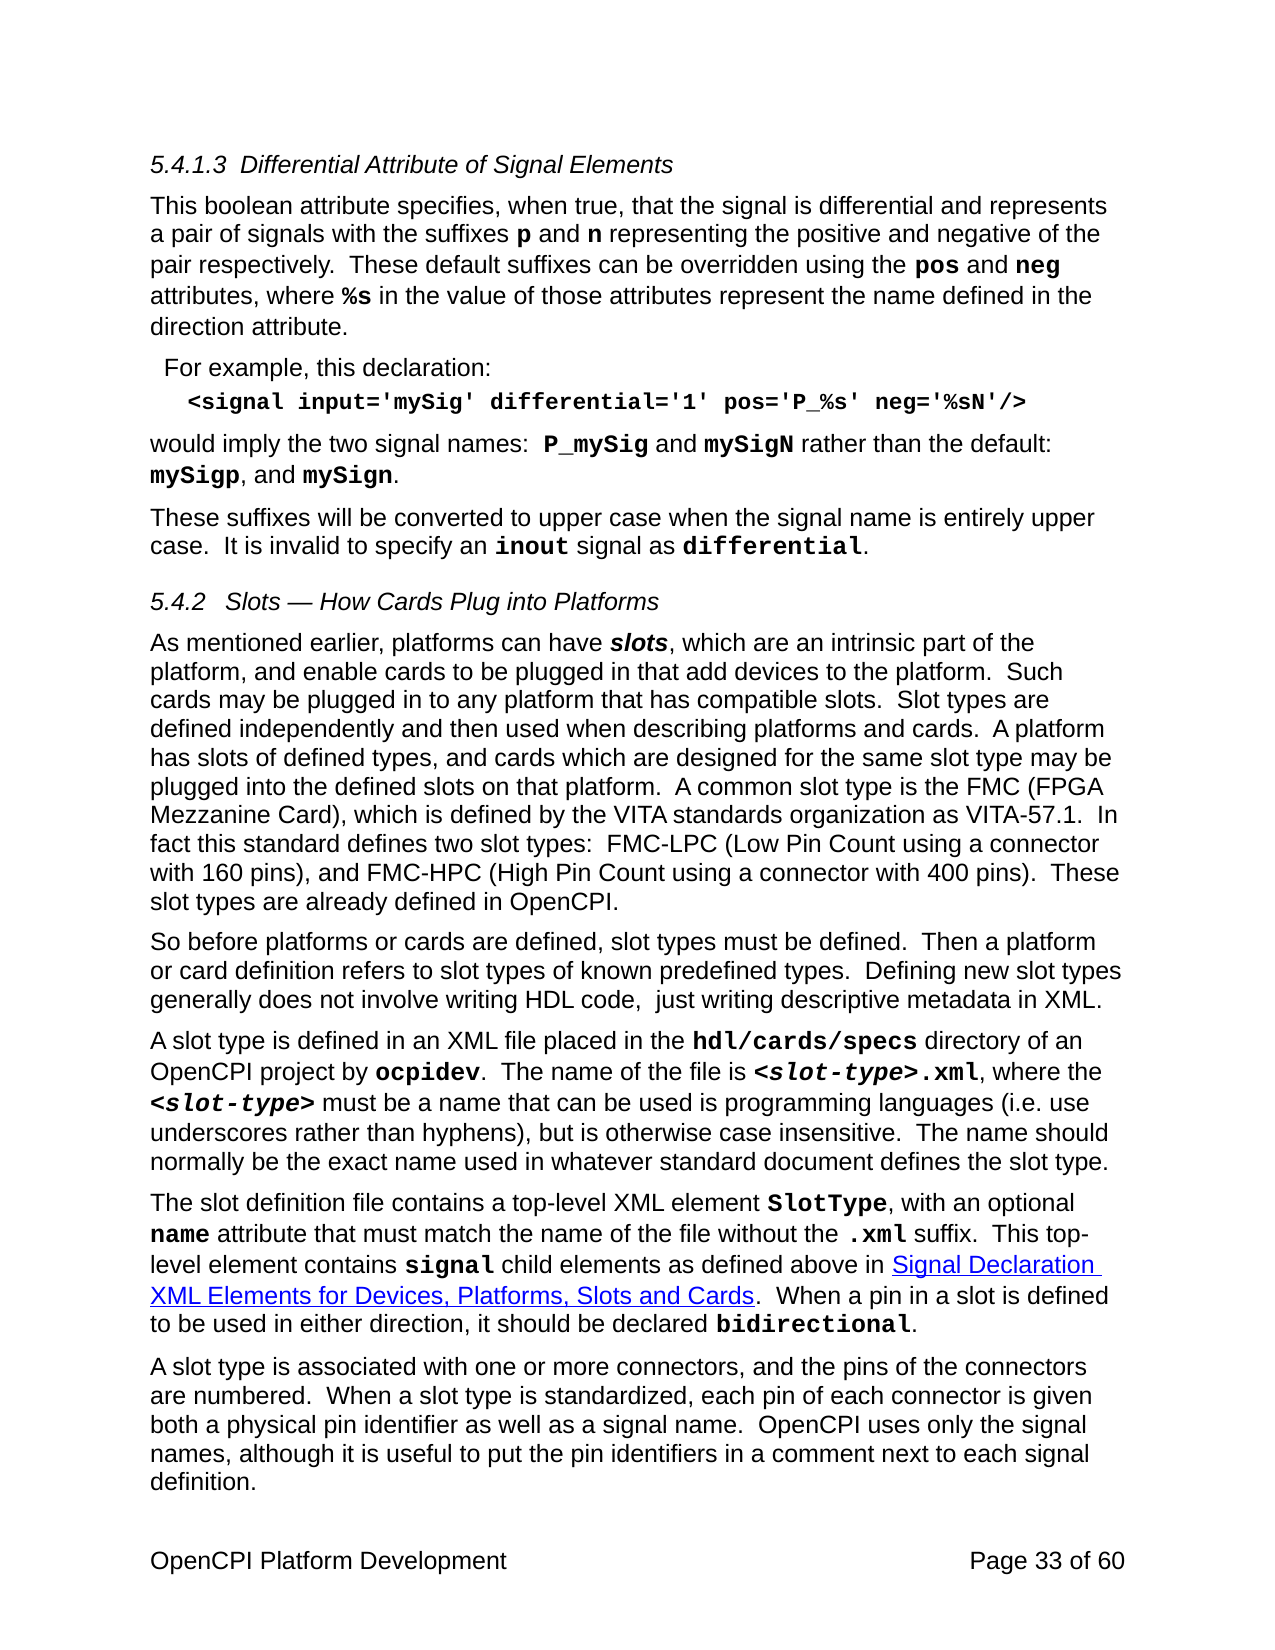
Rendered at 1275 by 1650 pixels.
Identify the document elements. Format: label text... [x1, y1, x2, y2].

text The slot definition file contains a top-level XML element SlotType, with an optional name attribute that must match the name of the file without the .xml suffix. This top-level element contains signal child elements as defined above in Signal Declaration XML Elements for Devices, Platforms, Slots and Cards. When a pin in a slot is defined to be used in either direction, it should be declared bidirectional. [150, 1188, 1125, 1340]
text A slot type is defined in an XML file placed in the hdl/cards/specs directory of an OpenCPI project by ocpidev. The name of the file is <slot-type>.xml, where the <slot-type> must be a name that can be used is programming languages (i.e. use underscores rather than hyphens), but is otherwise case insensitive. The name should normally be the exact name used in whatever standard document defines the slot type. [150, 1026, 1125, 1176]
text As mentioned earlier, platforms can have slots, which are an intrinsic part of the platform, and enable cards to be plugged in that add devices to the platform. Such cards may be plugged in to any platform that has compatible slots. Slot types are defined independently and then used when describing platforms and cards. A platform has slots of defined types, and cards which are designed for the same slot type may be plugged into the defined slots on that platform. A common slot type is the FMC (FPGA Mezzanine Card), which is defined by the VITA standards organization as VITA-57.1. In fact this standard defines two slot types: FMC-LPC (Low Pin Count using a connector with 160 pins), and FMC-HPC (High Pin Count using a connector with 400 pins). These slot types are already defined in OpenCPI. [150, 628, 1125, 915]
text would imply the two signal names: P_mySig and mySigN rather than the default: mySigp, and mySign. [150, 429, 1125, 491]
text This boolean attribute specifies, when true, that the signal is differential and represents a pair of signals with the suffixes p and n representing the positive and negative of the pair respectively. These default suffixes can be overridden using the pos and neg attributes, where %s in the value of those attributes represent the name defined in the direction attribute. [150, 191, 1125, 341]
subtitle Slots — How Cards Plug into Platforms [150, 587, 1125, 616]
text So before platforms or cards are defined, slot types must be defined. Then a platform or card definition refers to slot types of known predefined types. Defining new slot types generally does not involve writing HDL code, just writing descriptive metadata in XML. [150, 927, 1125, 1014]
text A slot type is associated with one or more connectors, and the pins of the connectors are numbered. When a slot type is standardized, each pin of each connector is given both a physical pin identifier as well as a signal name. OpenCPI uses only the signal names, although it is useful to put the pin identifiers in a comment next to each signal definition. [150, 1352, 1125, 1496]
text For example, this declaration: [150, 353, 1125, 382]
subtitle Differential Attribute of Signal Elements [150, 150, 1125, 179]
text These suffixes will be converted to upper case when the signal name is entirely upper case. It is invalid to specify an inout signal as differential. [150, 502, 1125, 562]
text <signal input='mySig' differential='1' pos='P_%s' neg='%sN'/> [187, 391, 1125, 417]
